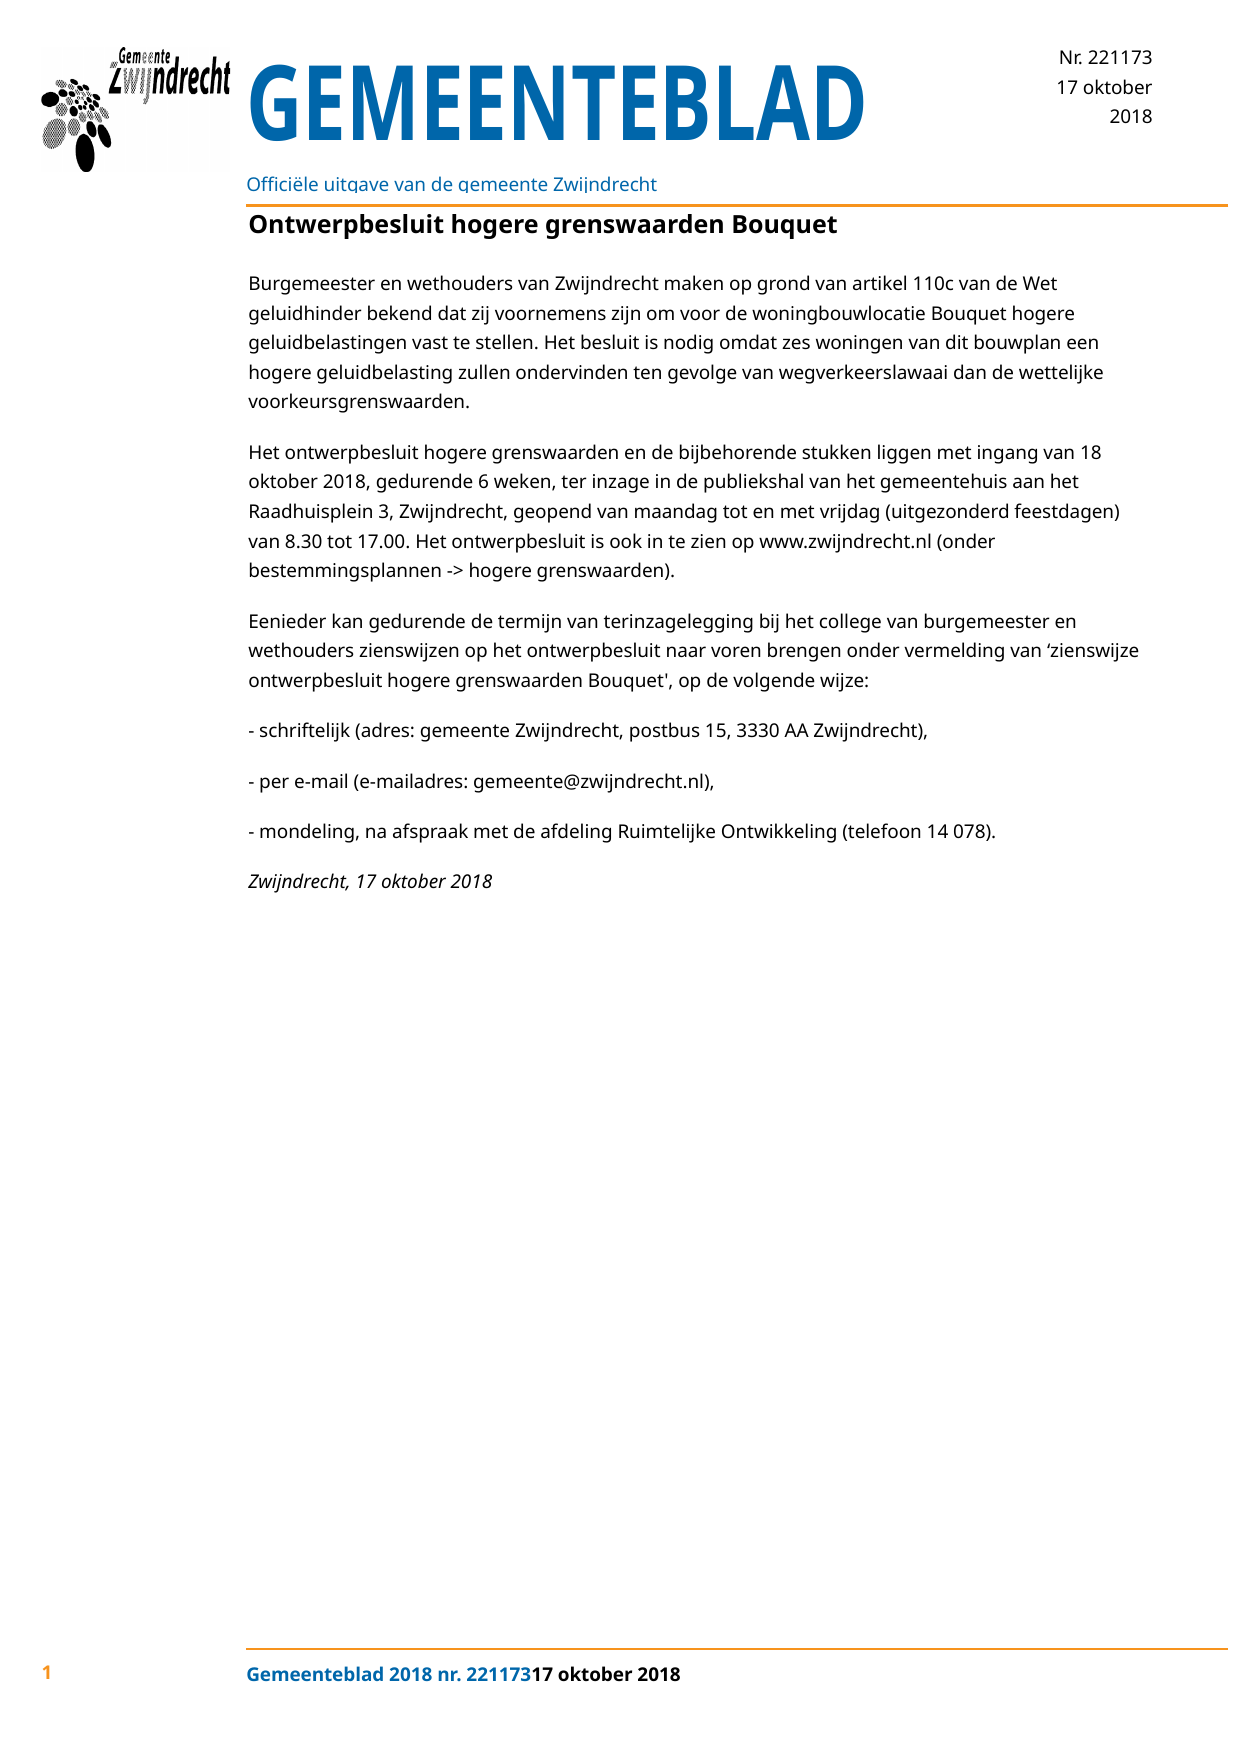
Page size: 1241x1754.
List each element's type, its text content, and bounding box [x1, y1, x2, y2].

text - per e-mail (e-mailadres: gemeente@zwijndrecht.nl), [248, 768, 1152, 793]
text - schriftelijk (adres: gemeente Zwijndrecht, postbus 15, 3330 AA Zwijndrecht), [248, 717, 1152, 743]
text Ontwerpbesluit hogere grenswaarden Bouquet [248, 207, 1152, 241]
picture [41, 47, 231, 172]
text Burgemeester en wethouders van Zwijndrecht maken op grond van artikel 110c van de Wet geluidhinder bekend dat zij voornemens zijn om voor de woningbouwlocatie Bouquet hogere geluidbelastingen vast te stellen. Het besluit is nodig omdat zes woningen van dit bouwplan een hogere geluidbelasting zullen ondervinden ten gevolge van wegverkeerslawaai dan de wettelijke voorkeursgrenswaarden. [248, 270, 1152, 414]
text - mondeling, na afspraak met de afdeling Ruimtelijke Ontwikkeling (telefoon 14 078). [248, 818, 1152, 844]
text Zwijndrecht, 17 oktober 2018 [248, 869, 1152, 894]
text Eenieder kan gedurende de termijn van terinzagelegging bij het college van burgemeester en wethouders zienswijzen op het ontwerpbesluit naar voren brengen onder vermelding van ‘zienswijze ontwerpbesluit hogere grenswaarden Bouquet', op de volgende wijze: [248, 608, 1152, 693]
text Het ontwerpbesluit hogere grenswaarden en de bijbehorende stukken liggen met ingang van 18 oktober 2018, gedurende 6 weken, ter inzage in de publiekshal van het gemeentehuis aan het Raadhuisplein 3, Zwijndrecht, geopend van maandag tot en met vrijdag (uitgezonderd feestdagen) van 8.30 tot 17.00. Het ontwerpbesluit is ook in te zien op www.zwijndrecht.nl (onder bestemmingsplannen -> hogere grenswaarden). [248, 439, 1152, 583]
